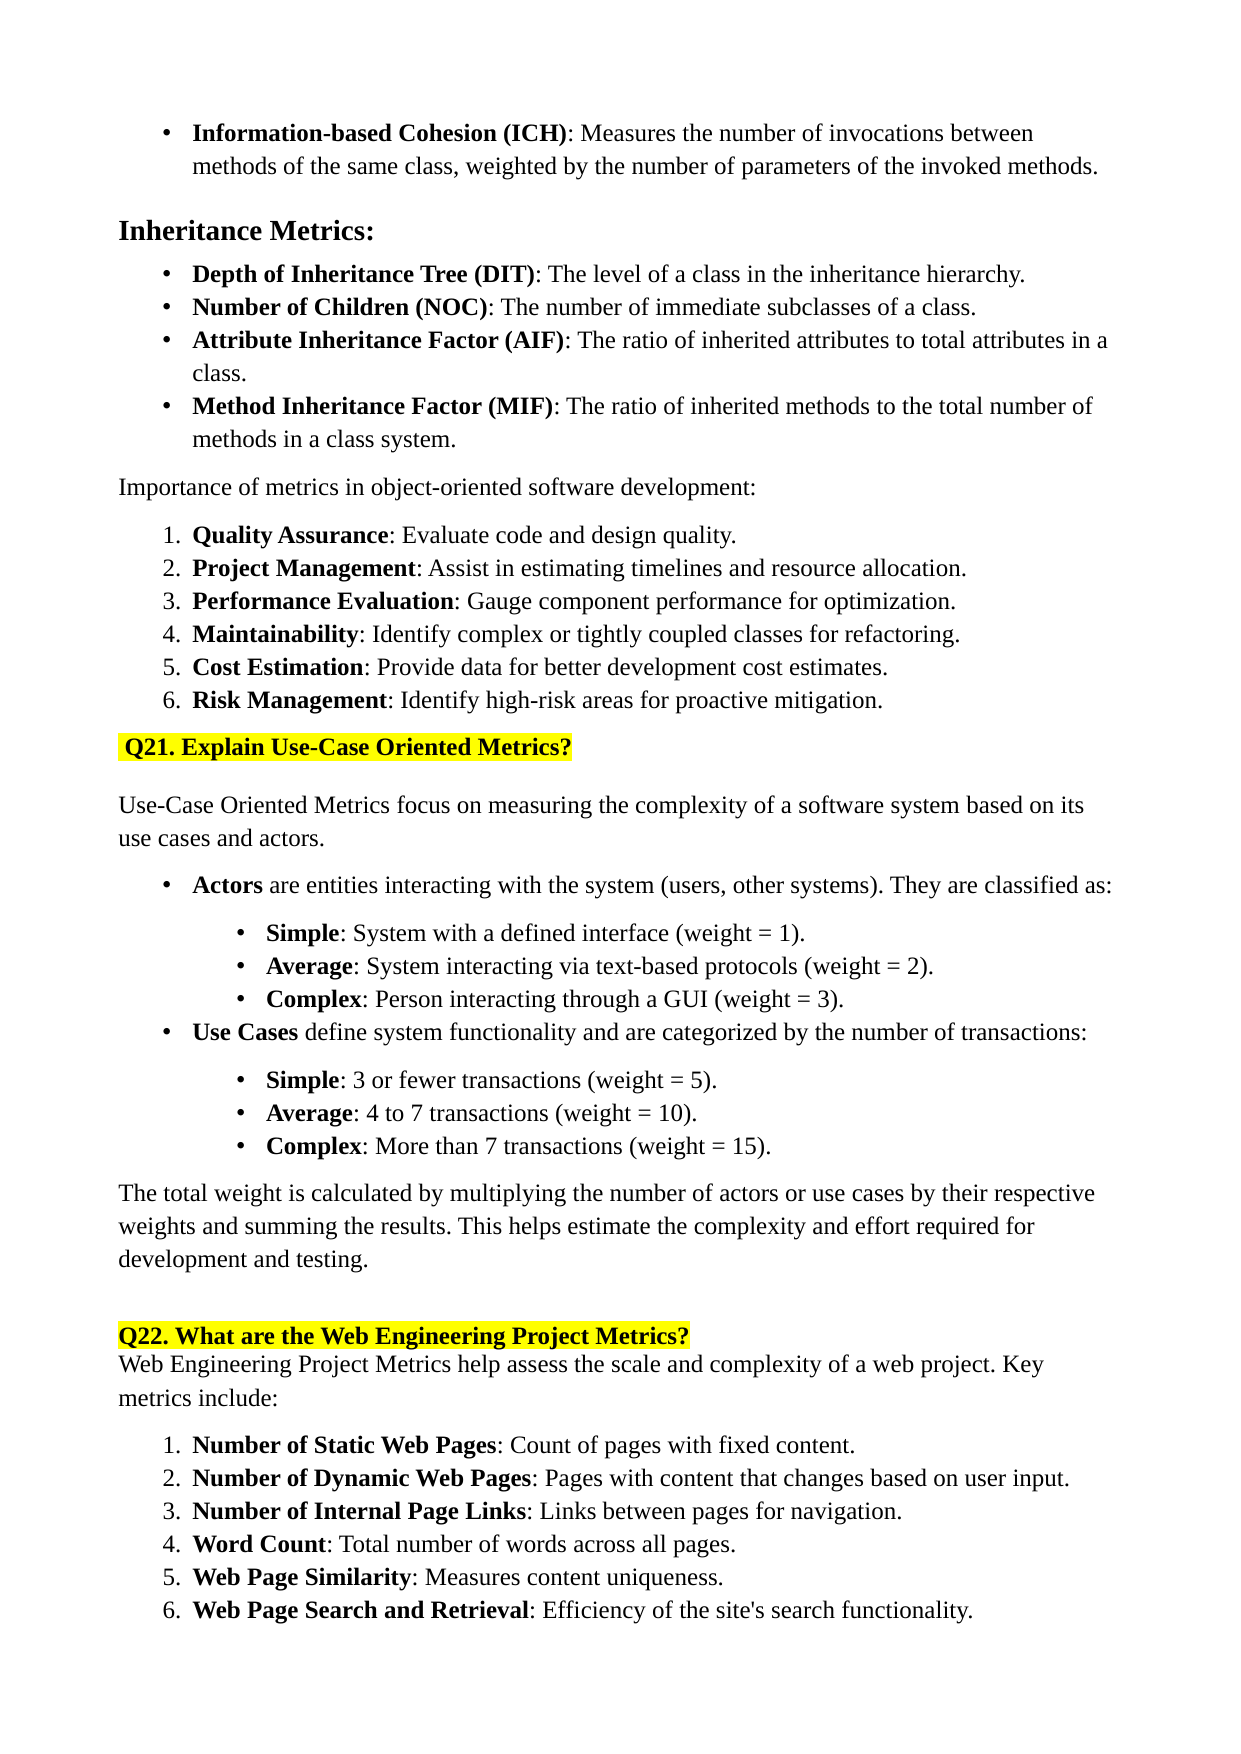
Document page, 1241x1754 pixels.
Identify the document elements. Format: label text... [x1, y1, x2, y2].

list Word Count: Total number of words across all pages. [162, 1529, 1122, 1558]
list Attribute Inheritance Factor (AIF): The ratio of inherited attributes to total attributes in a class. [162, 325, 1122, 387]
list Maintainability: Identify complex or tightly coupled classes for refactoring. [162, 619, 1122, 647]
list Simple: System with a defined interface (weight = 1). [236, 918, 1122, 947]
list Information-based Cohesion (ICH): Measures the number of invocations between methods of the same class, weighted by the number of parameters of the invoked methods. [162, 118, 1122, 180]
list Use Cases define system functionality and are categorized by the number of transactions: [162, 1017, 1122, 1046]
list Cost Estimation: Provide data for better development cost estimates. [162, 652, 1122, 681]
list Number of Internal Page Links: Links between pages for navigation. [162, 1496, 1122, 1525]
list Simple: 3 or fewer transactions (weight = 5). [236, 1065, 1122, 1093]
list Number of Children (NOC): The number of immediate subclasses of a class. [162, 292, 1122, 321]
text Q21. Explain Use-Case Oriented Metrics? [118, 732, 1122, 761]
list Complex: Person interacting through a GUI (weight = 3). [236, 984, 1122, 1013]
text Use-Case Oriented Metrics focus on measuring the complexity of a software system based on its use cases and actors. [118, 790, 1122, 852]
subtitle Inheritance Metrics: [118, 213, 1122, 247]
list Method Inheritance Factor (MIF): The ratio of inherited methods to the total number of methods in a class system. [162, 391, 1122, 453]
text Q22. What are the Web Engineering Project Metrics? [118, 1321, 1122, 1349]
list Number of Static Web Pages: Count of pages with fixed content. [162, 1430, 1122, 1459]
text Importance of metrics in object-oriented software development: [118, 472, 1122, 501]
list Average: System interacting via text-based protocols (weight = 2). [236, 951, 1122, 980]
list Number of Dynamic Web Pages: Pages with content that changes based on user input. [162, 1463, 1122, 1492]
list Web Page Search and Retrieval: Efficiency of the site's search functionality. [162, 1595, 1122, 1624]
list Web Page Similarity: Measures content uniqueness. [162, 1562, 1122, 1591]
list Risk Management: Identify high-risk areas for proactive mitigation. [162, 685, 1122, 713]
list Performance Evaluation: Gauge component performance for optimization. [162, 586, 1122, 614]
list Actors are entities interacting with the system (users, other systems). They are classified as: [162, 871, 1122, 899]
list Complex: More than 7 transactions (weight = 15). [236, 1131, 1122, 1159]
list Depth of Inheritance Tree (DIT): The level of a class in the inheritance hierarchy. [162, 259, 1122, 288]
list Project Management: Assist in estimating timelines and resource allocation. [162, 553, 1122, 581]
list Average: 4 to 7 transactions (weight = 10). [236, 1098, 1122, 1127]
text Web Engineering Project Metrics help assess the scale and complexity of a web project. Key metrics include: [118, 1349, 1122, 1411]
list Quality Assurance: Evaluate code and design quality. [162, 520, 1122, 548]
text The total weight is calculated by multiplying the number of actors or use cases by their respective weights and summing the results. This helps estimate the complexity and effort required for development and testing. [118, 1178, 1122, 1273]
